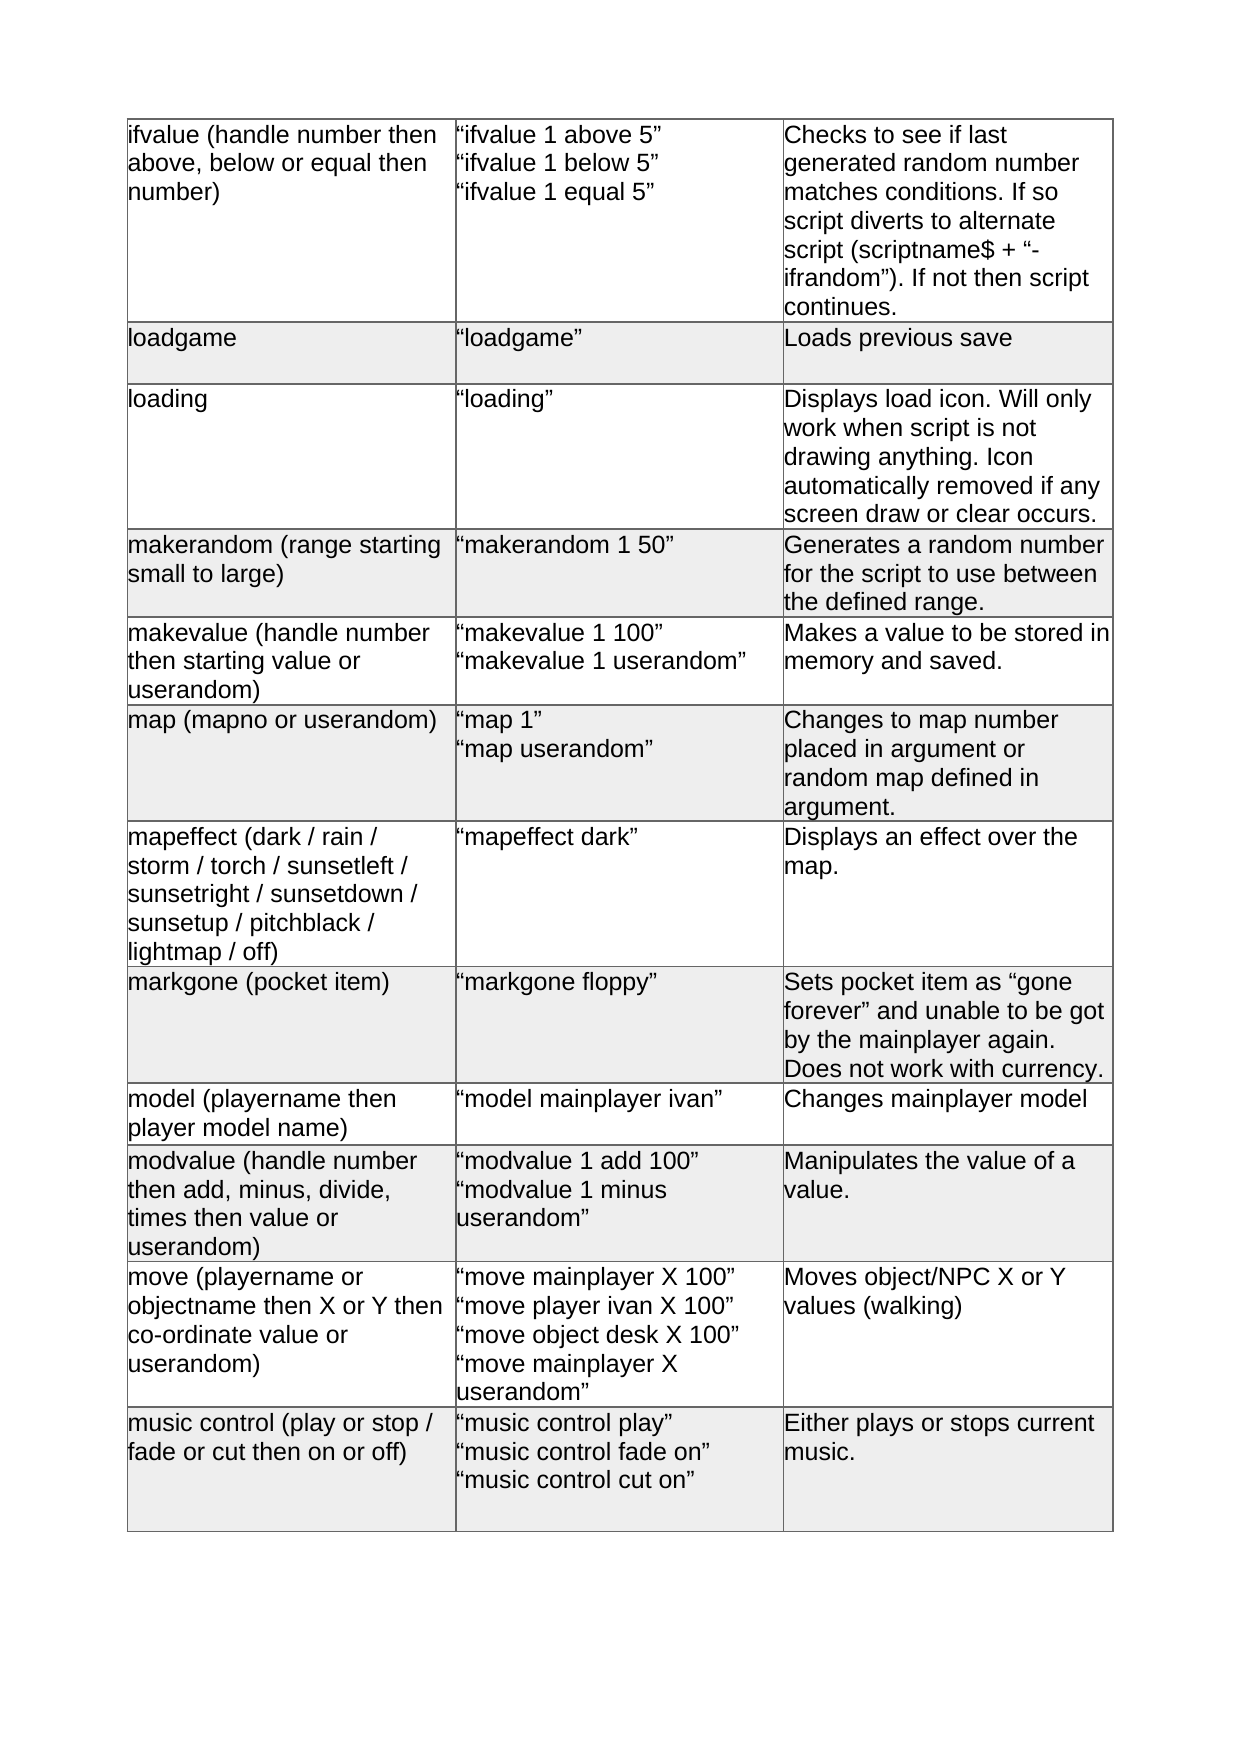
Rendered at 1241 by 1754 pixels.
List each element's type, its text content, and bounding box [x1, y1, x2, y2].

table_cell “markgone floppy” [457, 967, 783, 1082]
table_cell “mapeffect dark” [457, 822, 783, 966]
table_cell model (playername then player model name) [128, 1084, 455, 1144]
table_cell Sets pocket item as “gone forever” and unable to be got by the mainplayer again. Does not work with currency. [784, 967, 1112, 1082]
table_cell Changes to map number placed in argument or random map defined in argument. [784, 706, 1112, 820]
table_cell “loadgame” [457, 323, 783, 383]
table_cell mapeffect (dark / rain / storm / torch / sunsetleft / sunsetright / sunsetdown / sunsetup / pitchblack / lightmap / off) [128, 822, 455, 966]
table_cell move (playername or objectname then X or Y then co-ordinate value or userandom) [128, 1262, 455, 1406]
table_cell Makes a value to be stored in memory and saved. [784, 618, 1112, 704]
table_cell “model mainplayer ivan” [457, 1084, 783, 1144]
table_cell music control (play or stop / fade or cut then on or off) [128, 1408, 455, 1531]
table_cell Generates a random number for the script to use between the defined range. [784, 530, 1112, 616]
table_cell Displays load icon. Will only work when script is not drawing anything. Icon automatically removed if any screen draw or clear occurs. [784, 385, 1112, 528]
table_cell Manipulates the value of a value. [784, 1146, 1112, 1261]
table_cell makerandom (range starting small to large) [128, 530, 455, 616]
table_cell modvalue (handle number then add, minus, divide, times then value or userandom) [128, 1146, 455, 1261]
table_cell loadgame [128, 323, 455, 383]
table_cell Either plays or stops current music. [784, 1408, 1112, 1531]
table_cell Checks to see if last generated random number matches conditions. If so script diverts to alternate script (scriptname$ + “-ifrandom”). If not then script continues. [784, 120, 1112, 321]
table_cell Changes mainplayer model [784, 1084, 1112, 1144]
table_cell Displays an effect over the map. [784, 822, 1112, 966]
table_cell ifvalue (handle number then above, below or equal then number) [128, 120, 455, 321]
table_cell “loading” [457, 385, 783, 528]
table_cell map (mapno or userandom) [128, 706, 455, 820]
table_cell “map 1” “map userandom” [457, 706, 783, 820]
table_cell loading [128, 385, 455, 528]
table_cell Loads previous save [784, 323, 1112, 383]
table_cell “music control play” “music control fade on” “music control cut on” [457, 1408, 783, 1531]
table_cell markgone (pocket item) [128, 967, 455, 1082]
table_cell “makevalue 1 100” “makevalue 1 userandom” [457, 618, 783, 704]
table_cell makevalue (handle number then starting value or userandom) [128, 618, 455, 704]
table_cell “modvalue 1 add 100” “modvalue 1 minus userandom” [457, 1146, 783, 1261]
table_cell “move mainplayer X 100” “move player ivan X 100” “move object desk X 100” “move mainplayer X userandom” [457, 1262, 783, 1406]
table_cell “ifvalue 1 above 5” “ifvalue 1 below 5” “ifvalue 1 equal 5” [457, 120, 783, 321]
table_cell Moves object/NPC X or Y values (walking) [784, 1262, 1112, 1406]
table_cell “makerandom 1 50” [457, 530, 783, 616]
